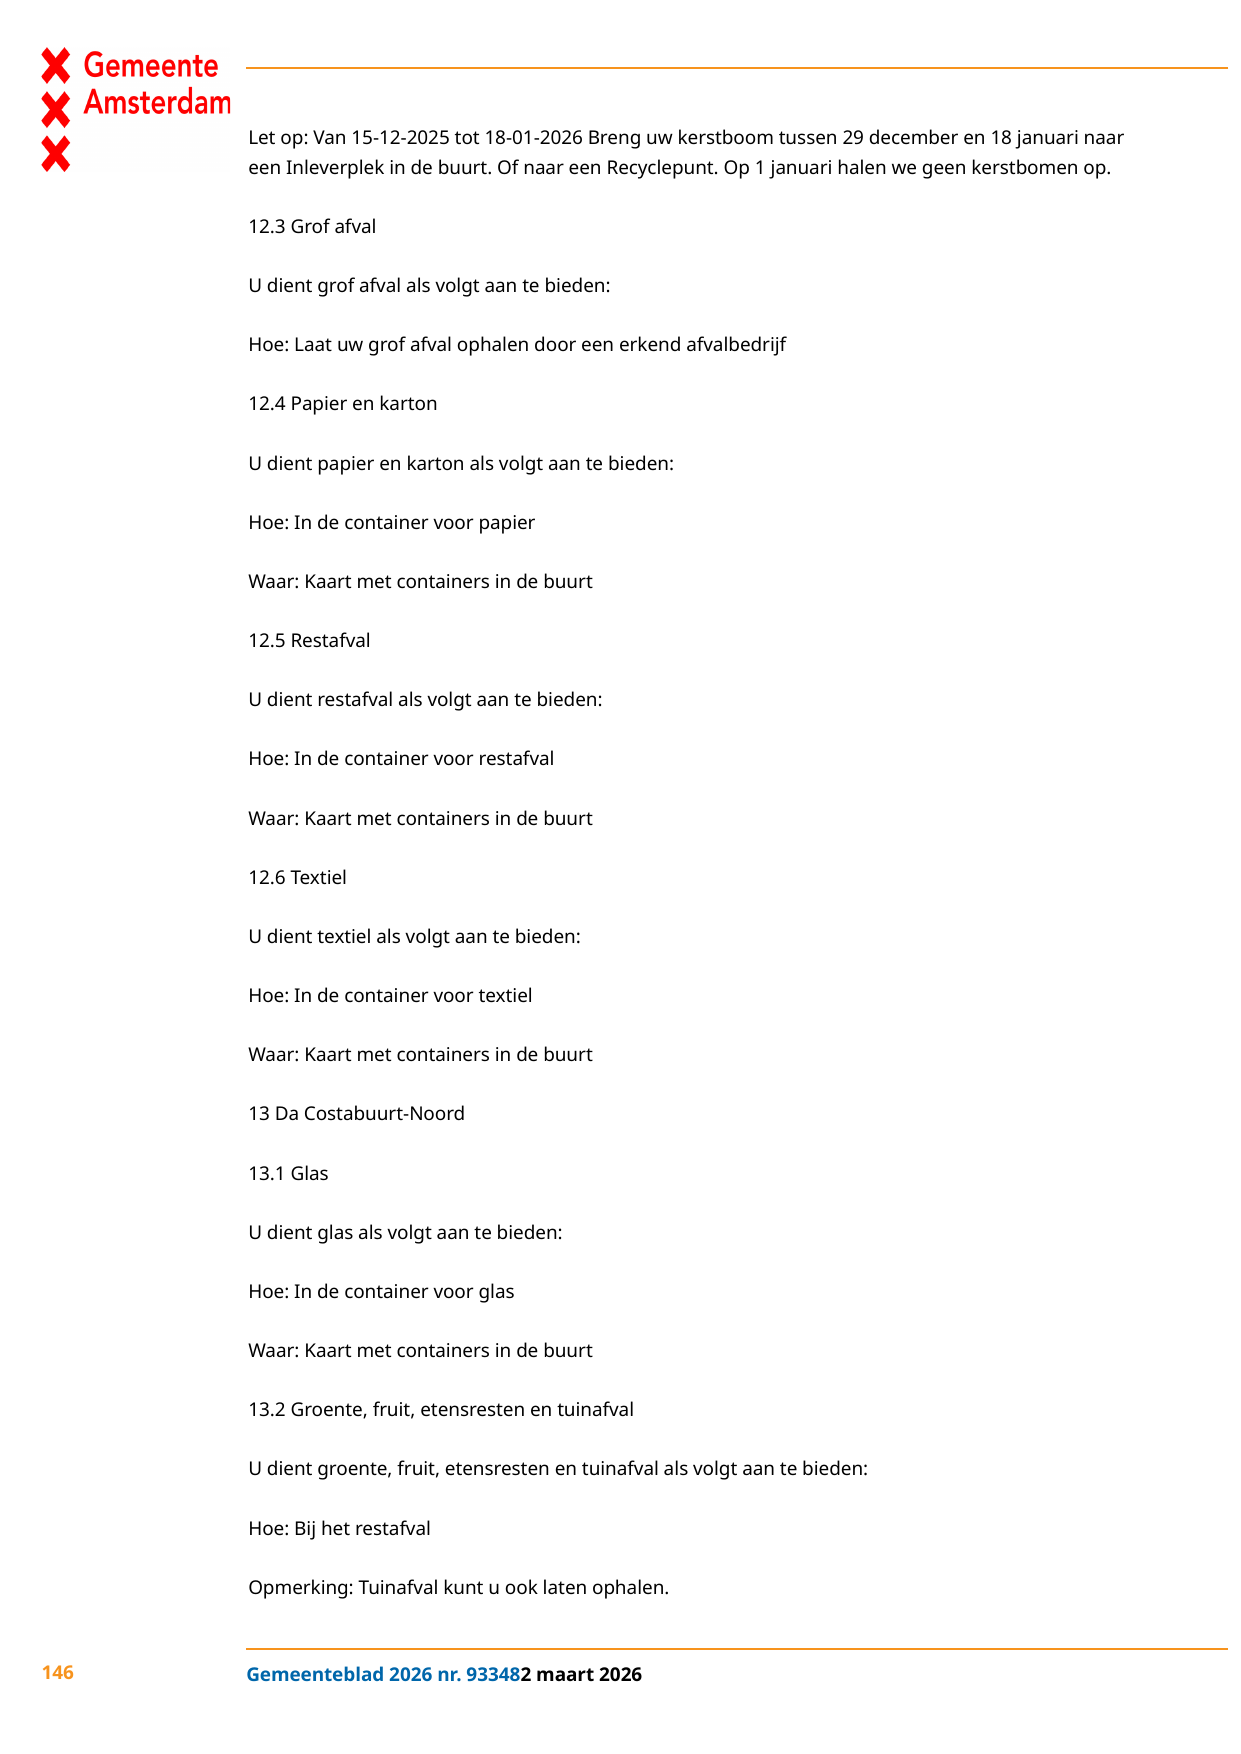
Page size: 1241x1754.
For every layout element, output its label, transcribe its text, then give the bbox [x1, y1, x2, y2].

text Waar: Kaart met containers in de buurt [248, 1337, 1152, 1363]
text Hoe: Laat uw grof afval ophalen door een erkend afvalbedrijf [248, 331, 1152, 357]
text U dient glas als volgt aan te bieden: [248, 1219, 1152, 1245]
text U dient groente, fruit, etensresten en tuinafval als volgt aan te bieden: [248, 1456, 1152, 1481]
text Hoe: In de container voor papier [248, 509, 1152, 535]
text Hoe: Bij het restafval [248, 1515, 1152, 1541]
text U dient papier en karton als volgt aan te bieden: [248, 450, 1152, 476]
text 12.4 Papier en karton [248, 391, 1152, 416]
text Waar: Kaart met containers in de buurt [248, 805, 1152, 831]
text Hoe: In de container voor glas [248, 1278, 1152, 1304]
text Let op: Van 15-12-2025 tot 18-01-2026 Breng uw kerstboom tussen 29 december en 18 januari naar een Inleverplek in de buurt. Of naar een Recyclepunt. Op 1 januari halen we geen kerstbomen op. [248, 124, 1152, 180]
text 12.6 Textiel [248, 864, 1152, 890]
text U dient restafval als volgt aan te bieden: [248, 686, 1152, 712]
text Hoe: In de container voor restafval [248, 746, 1152, 771]
text Opmerking: Tuinafval kunt u ook laten ophalen. [248, 1574, 1152, 1600]
text 13 Da Costabuurt-Noord [248, 1101, 1152, 1126]
text 13.1 Glas [248, 1160, 1152, 1186]
text Waar: Kaart met containers in de buurt [248, 568, 1152, 594]
text U dient grof afval als volgt aan te bieden: [248, 272, 1152, 298]
text Waar: Kaart met containers in de buurt [248, 1041, 1152, 1067]
text 12.5 Restafval [248, 627, 1152, 653]
text 12.3 Grof afval [248, 213, 1152, 239]
text 13.2 Groente, fruit, etensresten en tuinafval [248, 1396, 1152, 1422]
picture [41, 47, 231, 172]
text Hoe: In de container voor textiel [248, 982, 1152, 1008]
text U dient textiel als volgt aan te bieden: [248, 923, 1152, 949]
